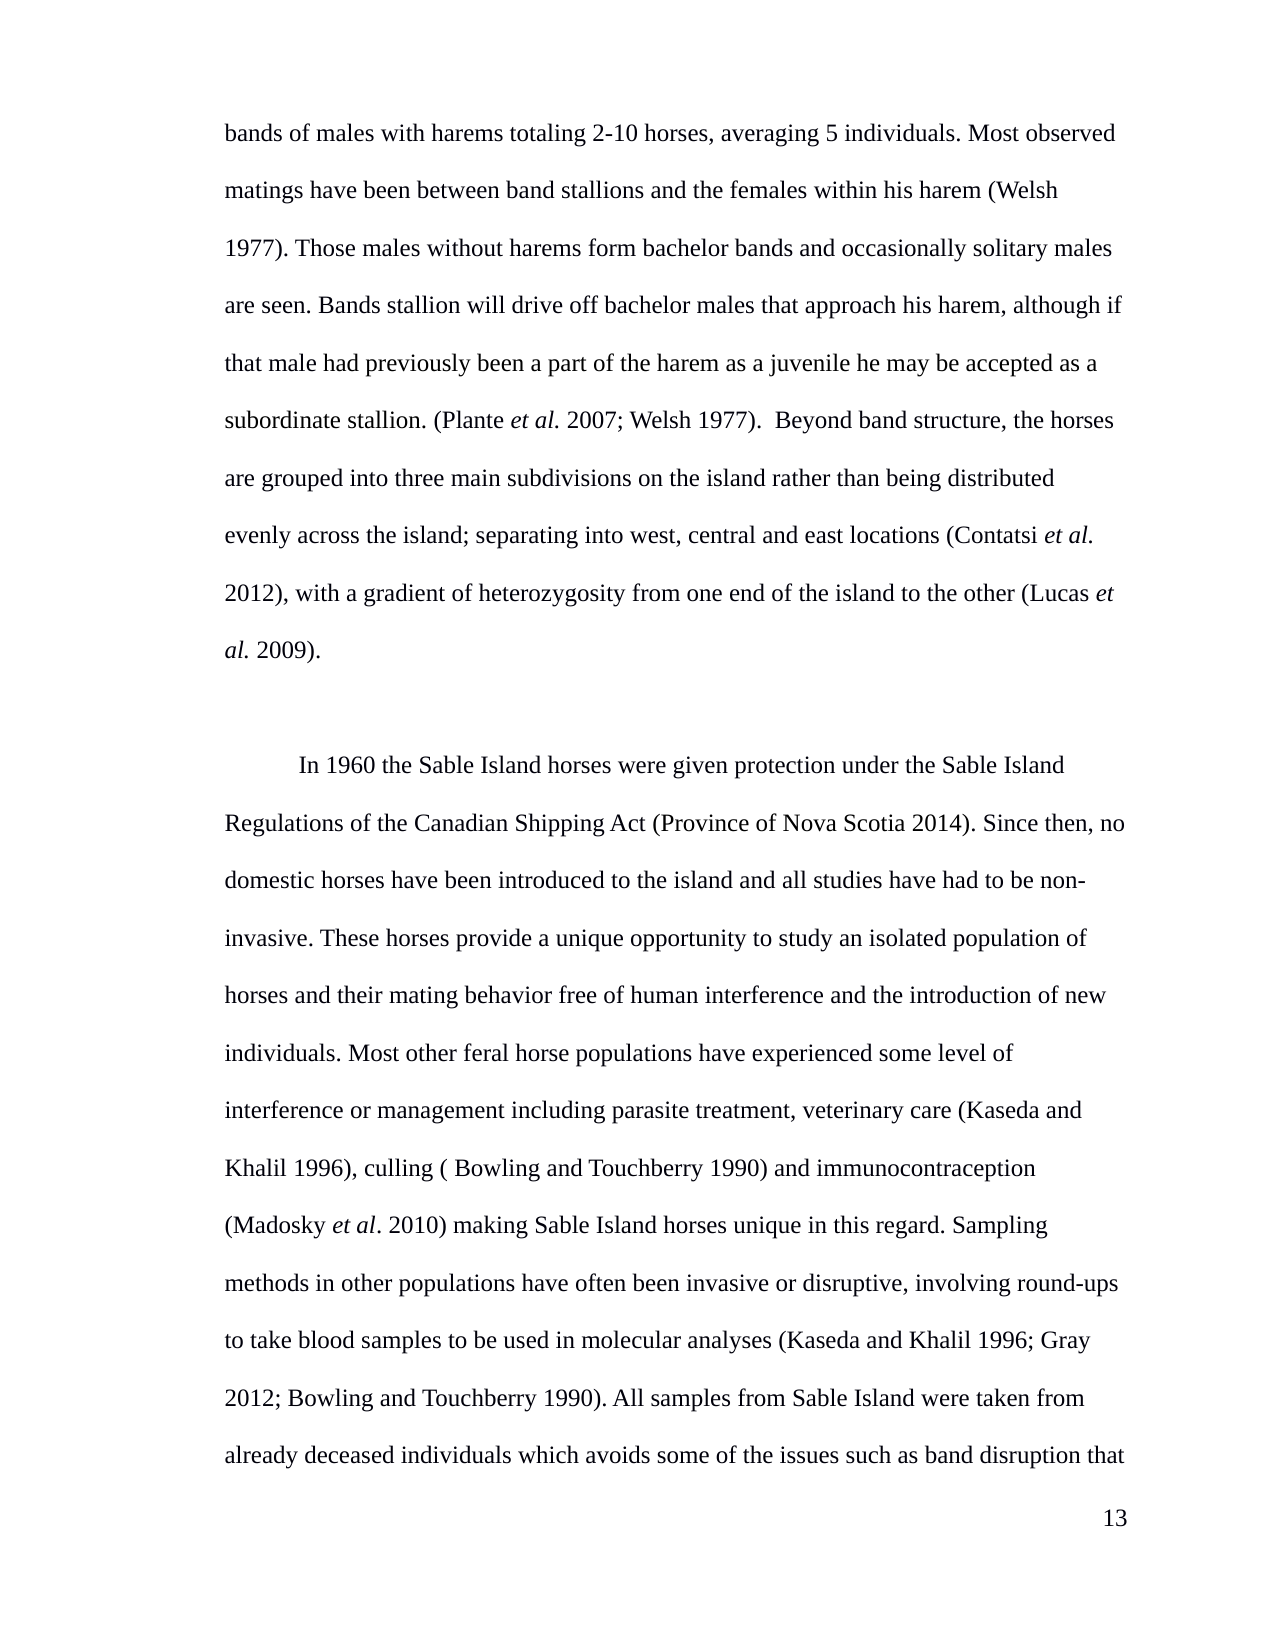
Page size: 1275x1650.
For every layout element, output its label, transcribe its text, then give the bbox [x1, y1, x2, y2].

text bands of males with harems totaling 2-10 horses, averaging 5 individuals. Most observed matings have been between band stallions and the females within his harem (Welsh 1977). Those males without harems form bachelor bands and occasionally solitary males are seen. Bands stallion will drive off bachelor males that approach his harem, although if that male had previously been a part of the harem as a juvenile he may be accepted as a subordinate stallion. (Plante et al. 2007; Welsh 1977). Beyond band structure, the horses are grouped into three main subdivisions on the island rather than being distributed evenly across the island; separating into west, central and east locations (Contatsi et al. 2012), with a gradient of heterozygosity from one end of the island to the other (Lucas et al. 2009). [224, 118, 1127, 664]
text In 1960 the Sable Island horses were given protection under the Sable Island Regulations of the Canadian Shipping Act (Province of Nova Scotia 2014). Since then, no domestic horses have been introduced to the island and all studies have had to be non-invasive. These horses provide a unique opportunity to study an isolated population of horses and their mating behavior free of human interference and the introduction of new individuals. Most other feral horse populations have experienced some level of interference or management including parasite treatment, veterinary care (Kaseda and Khalil 1996), culling ( Bowling and Touchberry 1990) and immunocontraception (Madosky et al. 2010) making Sable Island horses unique in this regard. Sampling methods in other populations have often been invasive or disruptive, involving round-ups to take blood samples to be used in molecular analyses (Kaseda and Khalil 1996; Gray 2012; Bowling and Touchberry 1990). All samples from Sable Island were taken from already deceased individuals which avoids some of the issues such as band disruption that [224, 751, 1127, 1469]
